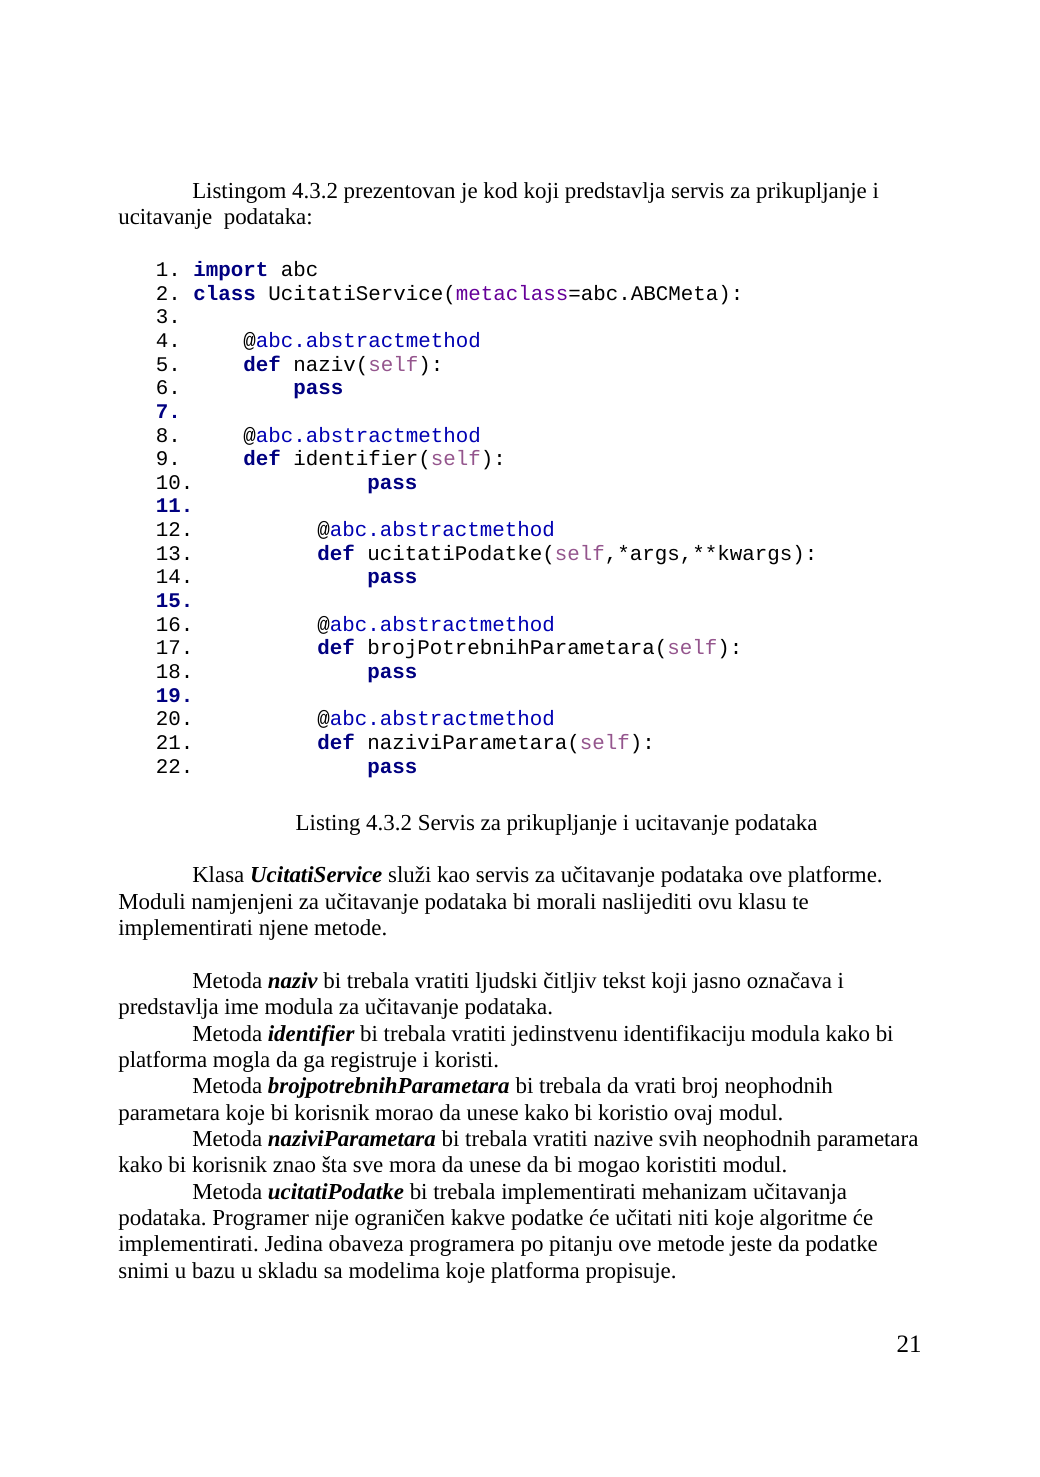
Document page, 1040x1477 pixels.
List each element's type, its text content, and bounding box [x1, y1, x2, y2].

list pass [156, 756, 921, 779]
list import abc [156, 259, 921, 283]
list pass [156, 661, 921, 685]
list def naziv(self): [156, 354, 921, 377]
list def brojPotrebnihParametara(self): [156, 637, 921, 661]
text Metoda identifier bi trebala vratiti jedinstvenu identifikaciju modula kako bi platforma mogla da ga registruje i koristi. [118, 1019, 921, 1072]
text Metoda naziviParametara bi trebala vratiti nazive svih neophodnih parametara kako bi korisnik znao šta sve mora da unese da bi mogao koristiti modul. [118, 1125, 921, 1178]
list class UcitatiService(metaclass=abc.ABCMeta): [156, 283, 921, 306]
text Listingom 4.3.2 prezentovan je kod koji predstavlja servis za prikupljanje i ucitavanje podataka: [118, 177, 921, 229]
list def ucitatiPodatke(self,*args,**kwargs): [156, 543, 921, 566]
text Listing 4.3.2 Servis za prikupljanje i ucitavanje podataka [118, 809, 921, 835]
text Metoda naziv bi trebala vratiti ljudski čitljiv tekst koji jasno označava i predstavlja ime modula za učitavanje podataka. [118, 967, 921, 1019]
list @abc.abstractmethod [156, 708, 921, 732]
list @abc.abstractmethod [156, 614, 921, 637]
list def identifier(self): [156, 448, 921, 472]
text Metoda brojpotrebnihParametara bi trebala da vrati broj neophodnih parametara koje bi korisnik morao da unese kako bi koristio ovaj modul. [118, 1072, 921, 1125]
list @abc.abstractmethod [156, 330, 921, 354]
list @abc.abstractmethod [156, 519, 921, 543]
text Klasa UcitatiService služi kao servis za učitavanje podataka ove platforme. Moduli namjenjeni za učitavanje podataka bi morali naslijediti ovu klasu te implementirati njene metode. [118, 861, 921, 941]
list pass [156, 472, 921, 496]
list def naziviParametara(self): [156, 732, 921, 756]
list @abc.abstractmethod [156, 424, 921, 448]
list pass [156, 566, 921, 590]
list pass [156, 377, 921, 401]
text Metoda ucitatiPodatke bi trebala implementirati mehanizam učitavanja podataka. Programer nije ograničen kakve podatke će učitati niti koje algoritme će implementirati. Jedina obaveza programera po pitanju ove metode jeste da podatke snimi u bazu u skladu sa modelima koje platforma propisuje. [118, 1178, 921, 1283]
